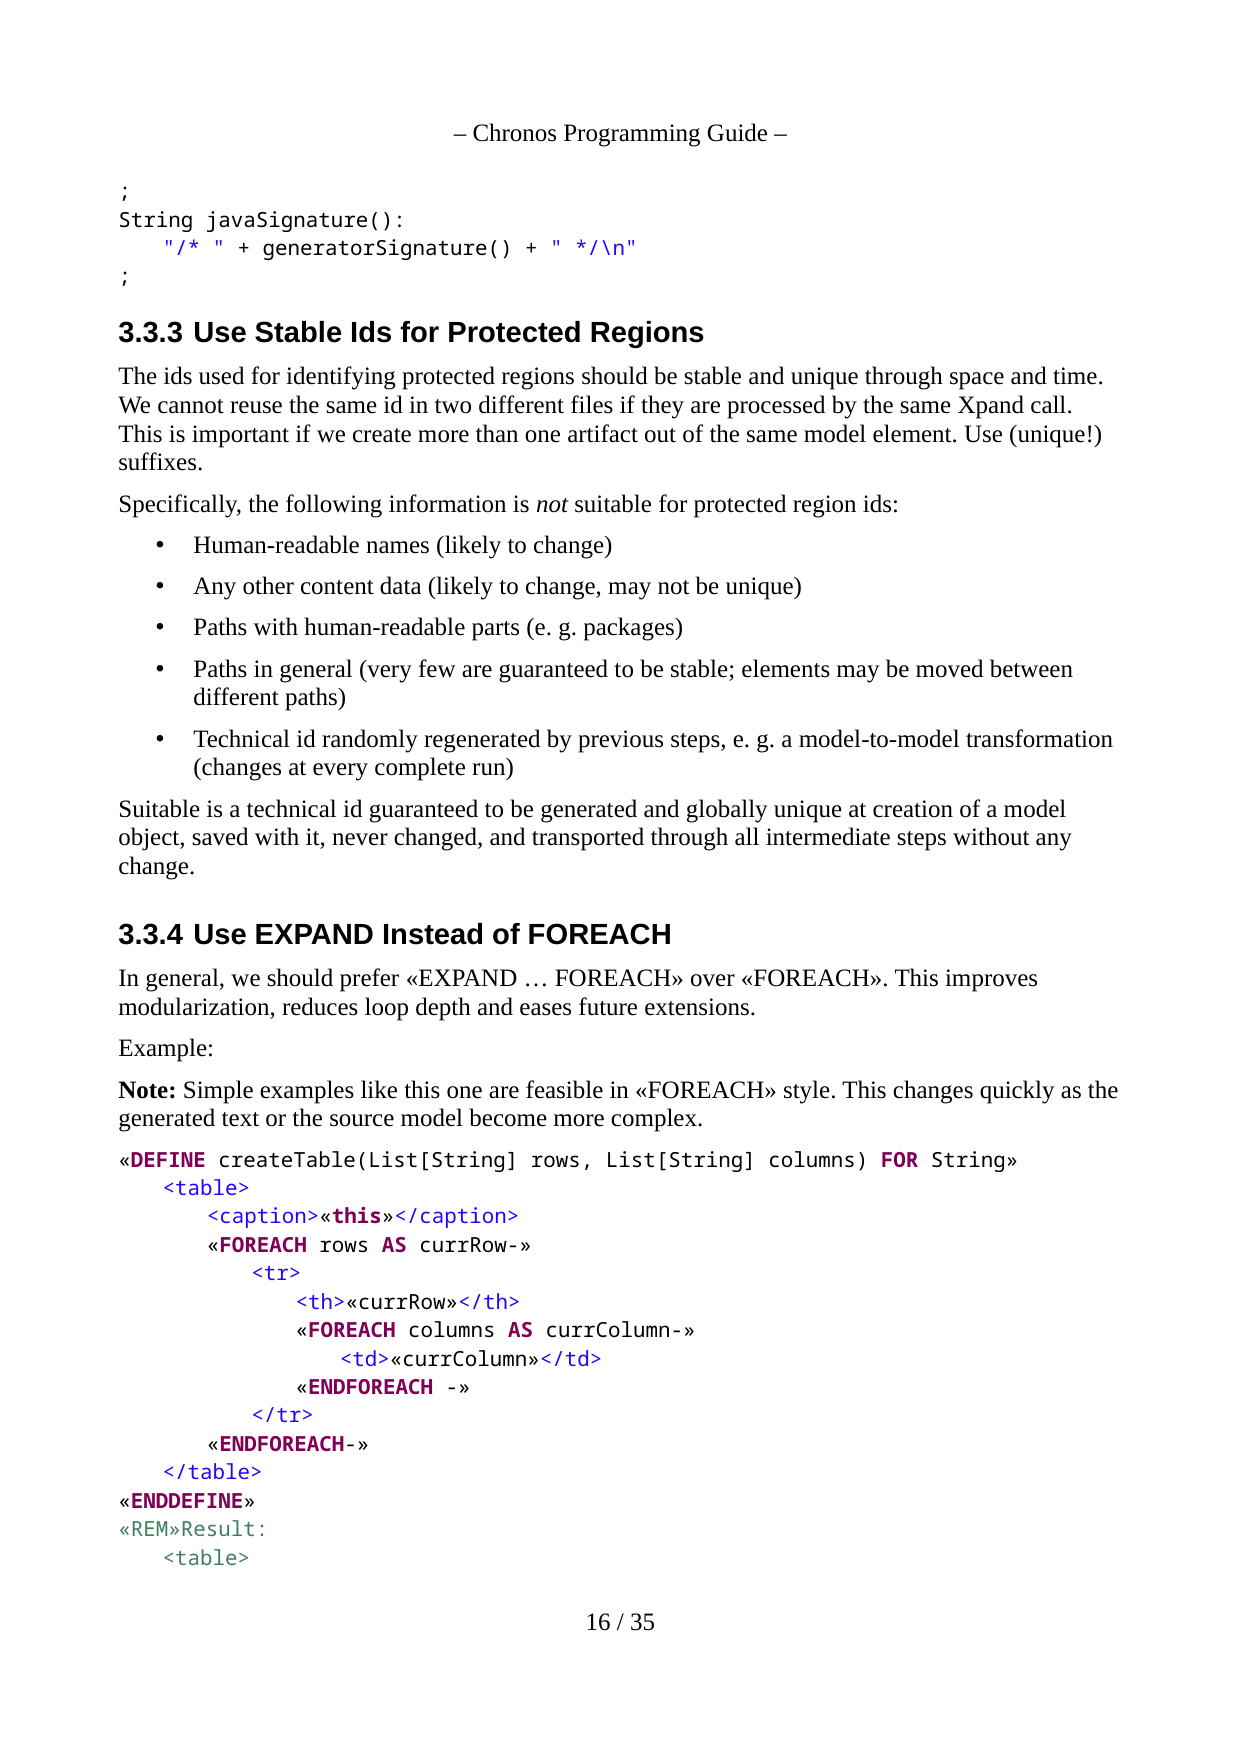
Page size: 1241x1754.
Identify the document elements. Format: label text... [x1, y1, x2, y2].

text <table> [118, 1173, 1122, 1202]
text String javaSignature(): [118, 205, 1122, 233]
text ; [118, 262, 1122, 290]
text Example: [118, 1033, 1122, 1062]
subtitle Use Stable Ids for Protected Regions [118, 315, 1122, 349]
text <th>«currRow»</th> [118, 1287, 1122, 1315]
list Paths with human-readable parts (e. g. packages) [156, 612, 1122, 641]
text In general, we should prefer «EXPAND … FOREACH» over «FOREACH». This improves modularization, reduces loop depth and eases future extensions. [118, 963, 1122, 1021]
text «FOREACH columns AS currColumn-» [118, 1315, 1122, 1344]
list Any other content data (likely to change, may not be unique) [156, 571, 1122, 600]
subtitle Use EXPAND Instead of FOREACH [118, 917, 1122, 951]
text «ENDFOREACH -» [118, 1372, 1122, 1401]
list Paths in general (very few are guaranteed to be stable; elements may be moved between different paths) [156, 654, 1122, 711]
text «ENDDEFINE» [118, 1486, 1122, 1514]
text </tr> [118, 1401, 1122, 1429]
text <caption>«this»</caption> [118, 1202, 1122, 1230]
text Suitable is a technical id guaranteed to be generated and globally unique at creation of a model object, saved with it, never changed, and transported through all intermediate steps without any change. [118, 794, 1122, 880]
text "/* " + generatorSignature() + " */\n" [118, 233, 1122, 262]
text Specifically, the following information is not suitable for protected region ids: [118, 489, 1122, 517]
text «FOREACH rows AS currRow-» [118, 1230, 1122, 1258]
text <td>«currColumn»</td> [118, 1344, 1122, 1372]
text </table> [118, 1457, 1122, 1486]
text «REM»Result: [118, 1514, 1122, 1543]
text «DEFINE createTable(List[String] rows, List[String] columns) FOR String» [118, 1145, 1122, 1173]
text Note: Simple examples like this one are feasible in «FOREACH» style. This changes quickly as the generated text or the source model become more complex. [118, 1075, 1122, 1132]
text «ENDFOREACH-» [118, 1429, 1122, 1457]
list Human-readable names (likely to change) [156, 530, 1122, 559]
text ; [118, 176, 1122, 205]
text <tr> [118, 1258, 1122, 1287]
list Technical id randomly regenerated by previous steps, e. g. a model-to-model transformation (changes at every complete run) [156, 724, 1122, 781]
text <table> [118, 1543, 1122, 1571]
text The ids used for identifying protected regions should be stable and unique through space and time. We cannot reuse the same id in two different files if they are processed by the same Xpand call. This is important if we create more than one artifact out of the same model element. Use (unique!) suffixes. [118, 361, 1122, 476]
